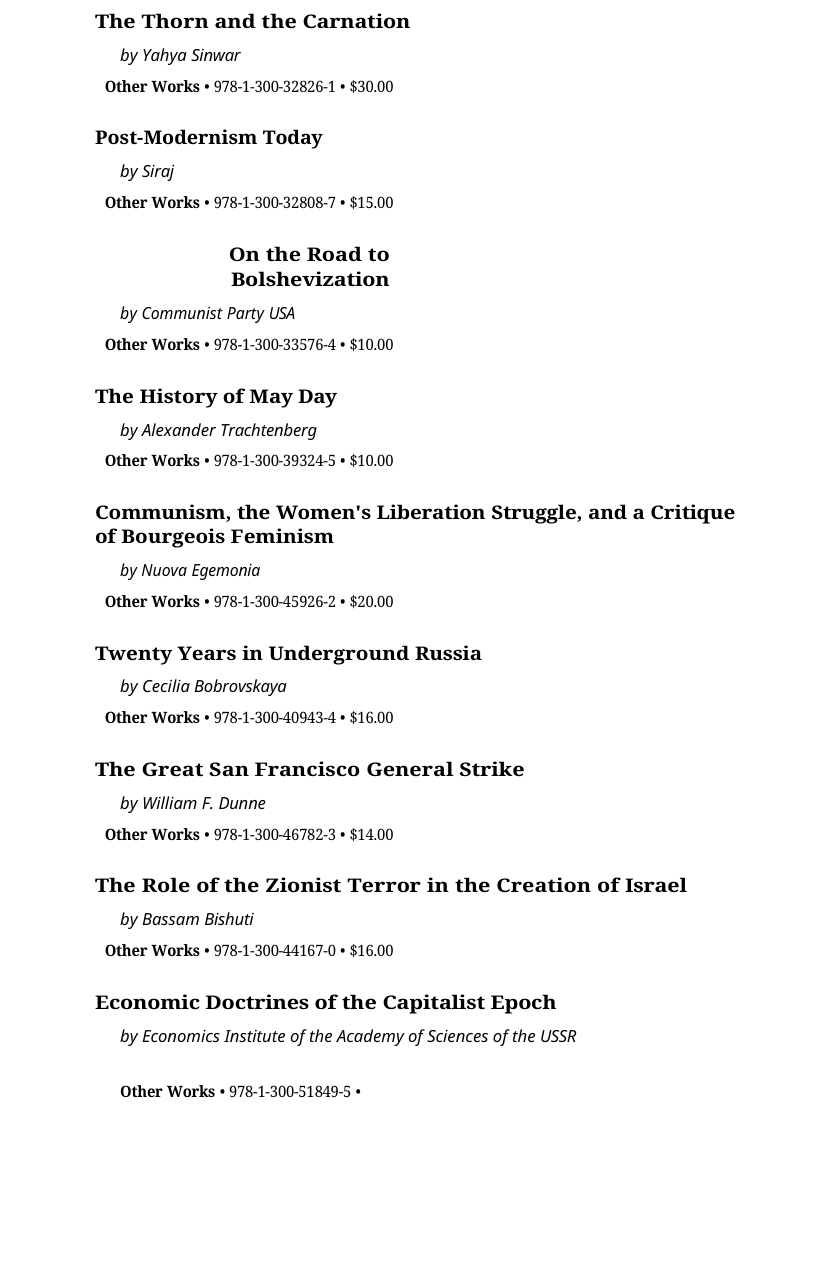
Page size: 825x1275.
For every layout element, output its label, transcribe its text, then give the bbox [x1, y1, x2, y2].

text Other Works • 978-1-300-40943-4 • $16.00 [79, 707, 393, 728]
text by William F. Dunne [120, 791, 752, 814]
text The Thorn and the Carnation [95, 8, 752, 34]
text Post-Modernism Today [95, 124, 752, 150]
text The Great San Francisco General Strike [95, 756, 752, 782]
text Other Works • 978-1-300-45926-2 • $20.00 [79, 591, 393, 612]
text by Siraj [120, 160, 752, 183]
text Other Works • 978-1-300-39324-5 • $10.00 [79, 450, 393, 471]
text Other Works • 978-1-300-46782-3 • $14.00 [79, 823, 393, 844]
text Communism, the Women's Liberation Struggle, and a Critique of Bourgeois Feminism [95, 500, 752, 549]
text by Communist Party USA [120, 302, 752, 324]
text Twenty Years in Underground Russia [95, 640, 752, 665]
text by Bassam Bishuti [120, 908, 752, 931]
text Other Works • 978-1-300-44167-0 • $16.00 [79, 940, 393, 961]
text On the Road to Bolshevization [79, 241, 389, 292]
text by Alexander Trachtenberg [120, 418, 752, 441]
text Other Works • 978-1-300-32808-7 • $15.00 [79, 192, 393, 213]
text by Economics Institute of the Academy of Sciences of the USSR [120, 1024, 752, 1047]
text by Nuova Egemonia [120, 558, 752, 581]
text by Cecilia Bobrovskaya [120, 675, 752, 698]
text Economic Doctrines of the Capitalist Epoch [95, 989, 752, 1014]
text Other Works • 978-1-300-33576-4 • $10.00 [79, 334, 393, 355]
text The Role of the Zionist Terror in the Creation of Israel [95, 873, 752, 898]
text The History of May Day [95, 383, 752, 408]
text Other Works • 978-1-300-32826-1 • $30.00 [79, 75, 393, 97]
text by Yahya Sinwar [120, 43, 752, 66]
